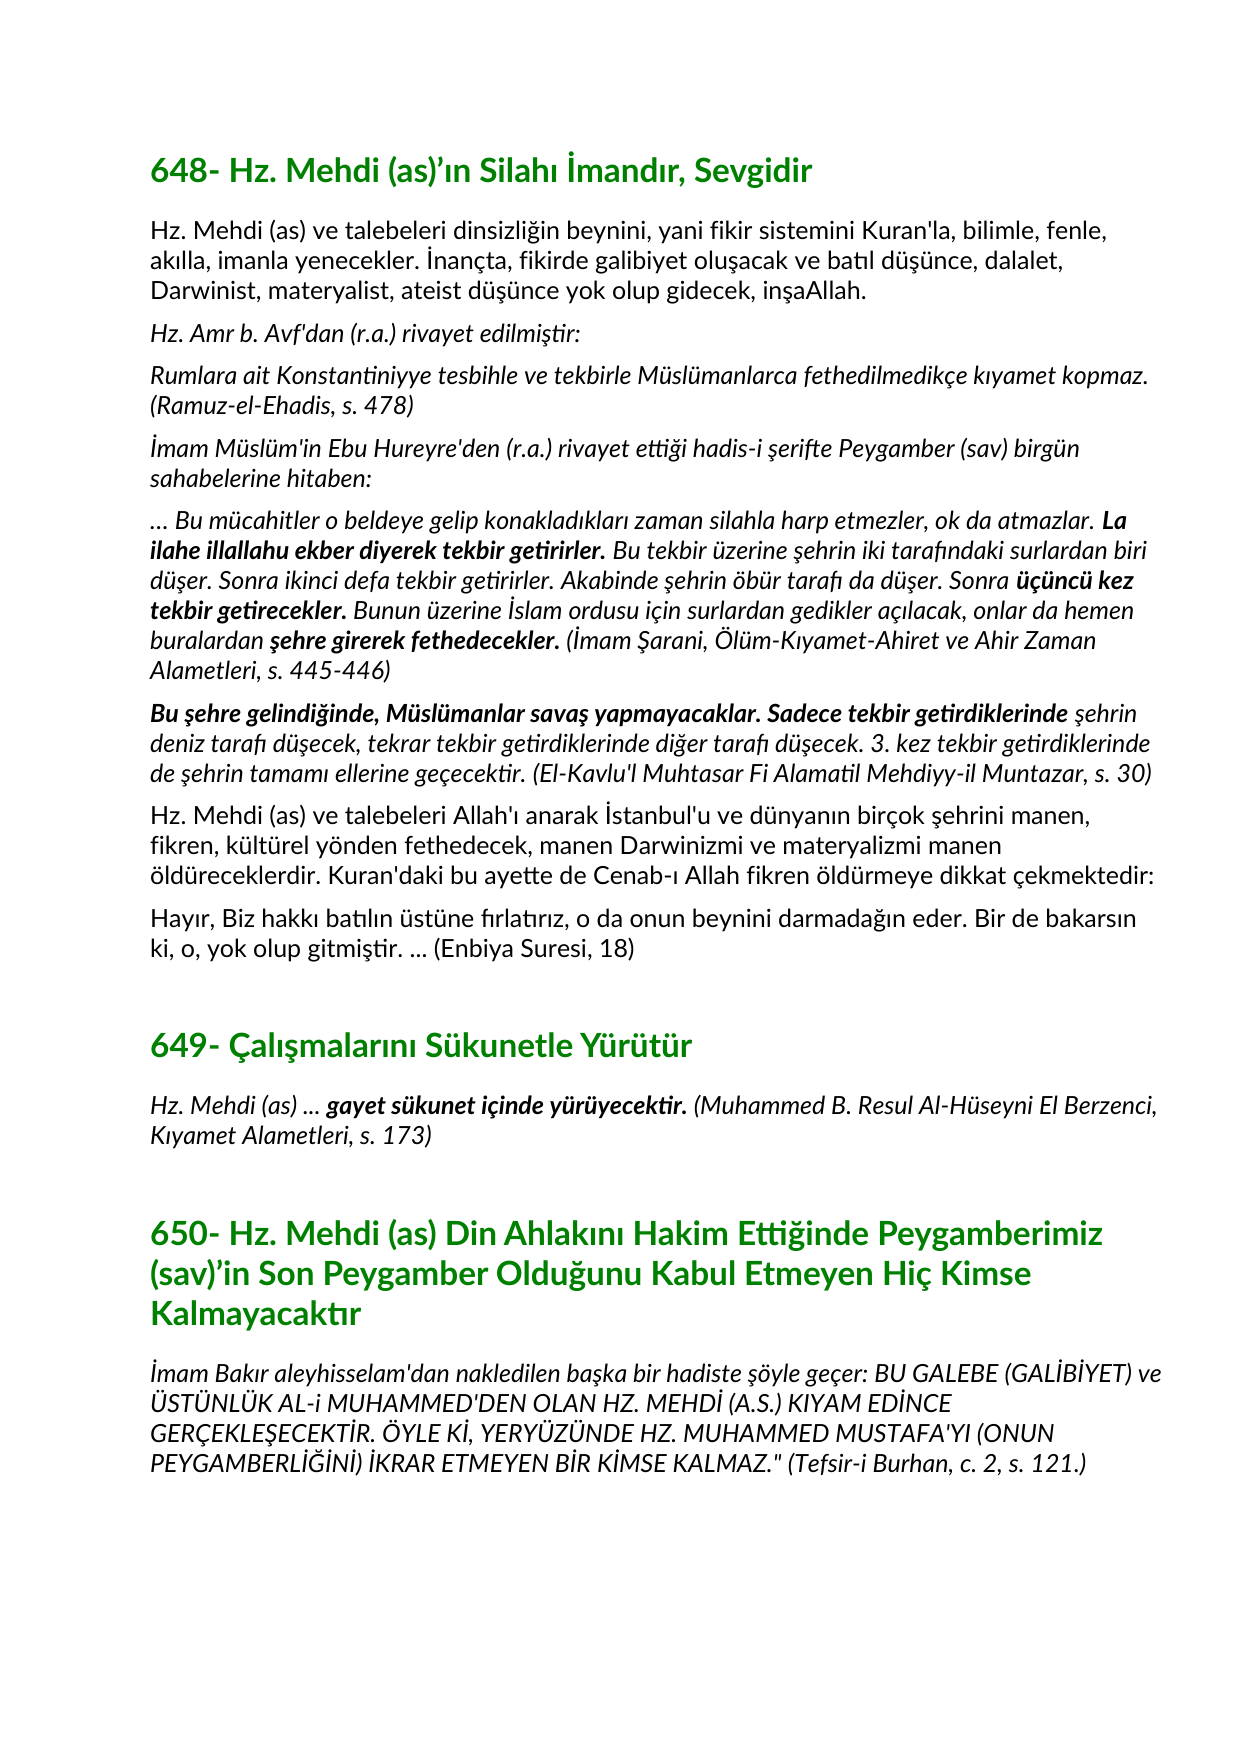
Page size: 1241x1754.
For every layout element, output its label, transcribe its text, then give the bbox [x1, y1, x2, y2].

text İmam Müslüm'in Ebu Hureyre'den (r.a.) rivayet ettiği hadis-i şerifte Peygamber (sav) birgün sahabelerine hitaben: [150, 432, 1165, 492]
text Bu şehre gelindiğinde, Müslümanlar savaş yapmayacaklar. Sadece tekbir getirdiklerinde şehrin deniz tarafı düşecek, tekrar tekbir getirdiklerinde diğer tarafı düşecek. 3. kez tekbir getirdiklerinde de şehrin tamamı ellerine geçecektir. (El-Kavlu'l Muhtasar Fi Alamatil Mehdiyy-il Muntazar, s. 30) [150, 697, 1165, 787]
text Hz. Mehdi (as) ve talebeleri Allah'ı anarak İstanbul'u ve dünyanın birçok şehrini manen, fikren, kültürel yönden fethedecek, manen Darwinizmi ve materyalizmi manen öldüreceklerdir. Kuran'daki bu ayette de Cenab-ı Allah fikren öldürmeye dikkat çekmektedir: [150, 800, 1165, 890]
text Hz. Mehdi (as) ... gayet sükunet içinde yürüyecektir. (Muhammed B. Resul Al-Hüseyni El Berzenci, Kıyamet Alametleri, s. 173) [150, 1090, 1165, 1150]
text Hz. Mehdi (as) ve talebeleri dinsizliğin beynini, yani fikir sistemini Kuran'la, bilimle, fenle, akılla, imanla yenecekler. İnançta, fikirde galibiyet oluşacak ve batıl düşünce, dalalet, Darwinist, materyalist, ateist düşünce yok olup gidecek, inşaAllah. [150, 215, 1165, 305]
subtitle 649- Çalışmalarını Sükunetle Yürütür [150, 1025, 1165, 1065]
text … Bu mücahitler o beldeye gelip konakladıkları zaman silahla harp etmezler, ok da atmazlar. La ilahe illallahu ekber diyerek tekbir getirirler. Bu tekbir üzerine şehrin iki tarafındaki surlardan biri düşer. Sonra ikinci defa tekbir getirirler. Akabinde şehrin öbür tarafı da düşer. Sonra üçüncü kez tekbir getirecekler. Bunun üzerine İslam ordusu için surlardan gedikler açılacak, onlar da hemen buralardan şehre girerek fethedecekler. (İmam Şarani, Ölüm-Kıyamet-Ahiret ve Ahir Zaman Alametleri, s. 445-446) [150, 505, 1165, 685]
subtitle 650- Hz. Mehdi (as) Din Ahlakını Hakim Ettiğinde Peygamberimiz (sav)’in Son Peygamber Olduğunu Kabul Etmeyen Hiç Kimse Kalmayacaktır [150, 1212, 1165, 1332]
text Rumlara ait Konstantiniyye tesbihle ve tekbirle Müslümanlarca fethedilmedikçe kıyamet kopmaz. (Ramuz-el-Ehadis, s. 478) [150, 360, 1165, 420]
text Hayır, Biz hakkı batılın üstüne fırlatırız, o da onun beynini darmadağın eder. Bir de bakarsın ki, o, yok olup gitmiştir. ... (Enbiya Suresi, 18) [150, 902, 1165, 962]
subtitle 648- Hz. Mehdi (as)’ın Silahı İmandır, Sevgidir [150, 150, 1165, 190]
text İmam Bakır aleyhisselam'dan nakledilen başka bir hadiste şöyle geçer: BU GALEBE (GALİBİYET) ve ÜSTÜNLÜK AL-i MUHAMMED'DEN OLAN HZ. MEHDİ (A.S.) KIYAM EDİNCE GERÇEKLEŞECEKTİR. ÖYLE Kİ, YERYÜZÜNDE HZ. MUHAMMED MUSTAFA'YI (ONUN PEYGAMBERLİĞİNİ) İKRAR ETMEYEN BİR KİMSE KALMAZ." (Tefsir-i Burhan, c. 2, s. 121.) [150, 1357, 1165, 1477]
text Hz. Amr b. Avf'dan (r.a.) rivayet edilmiştir: [150, 317, 1165, 347]
